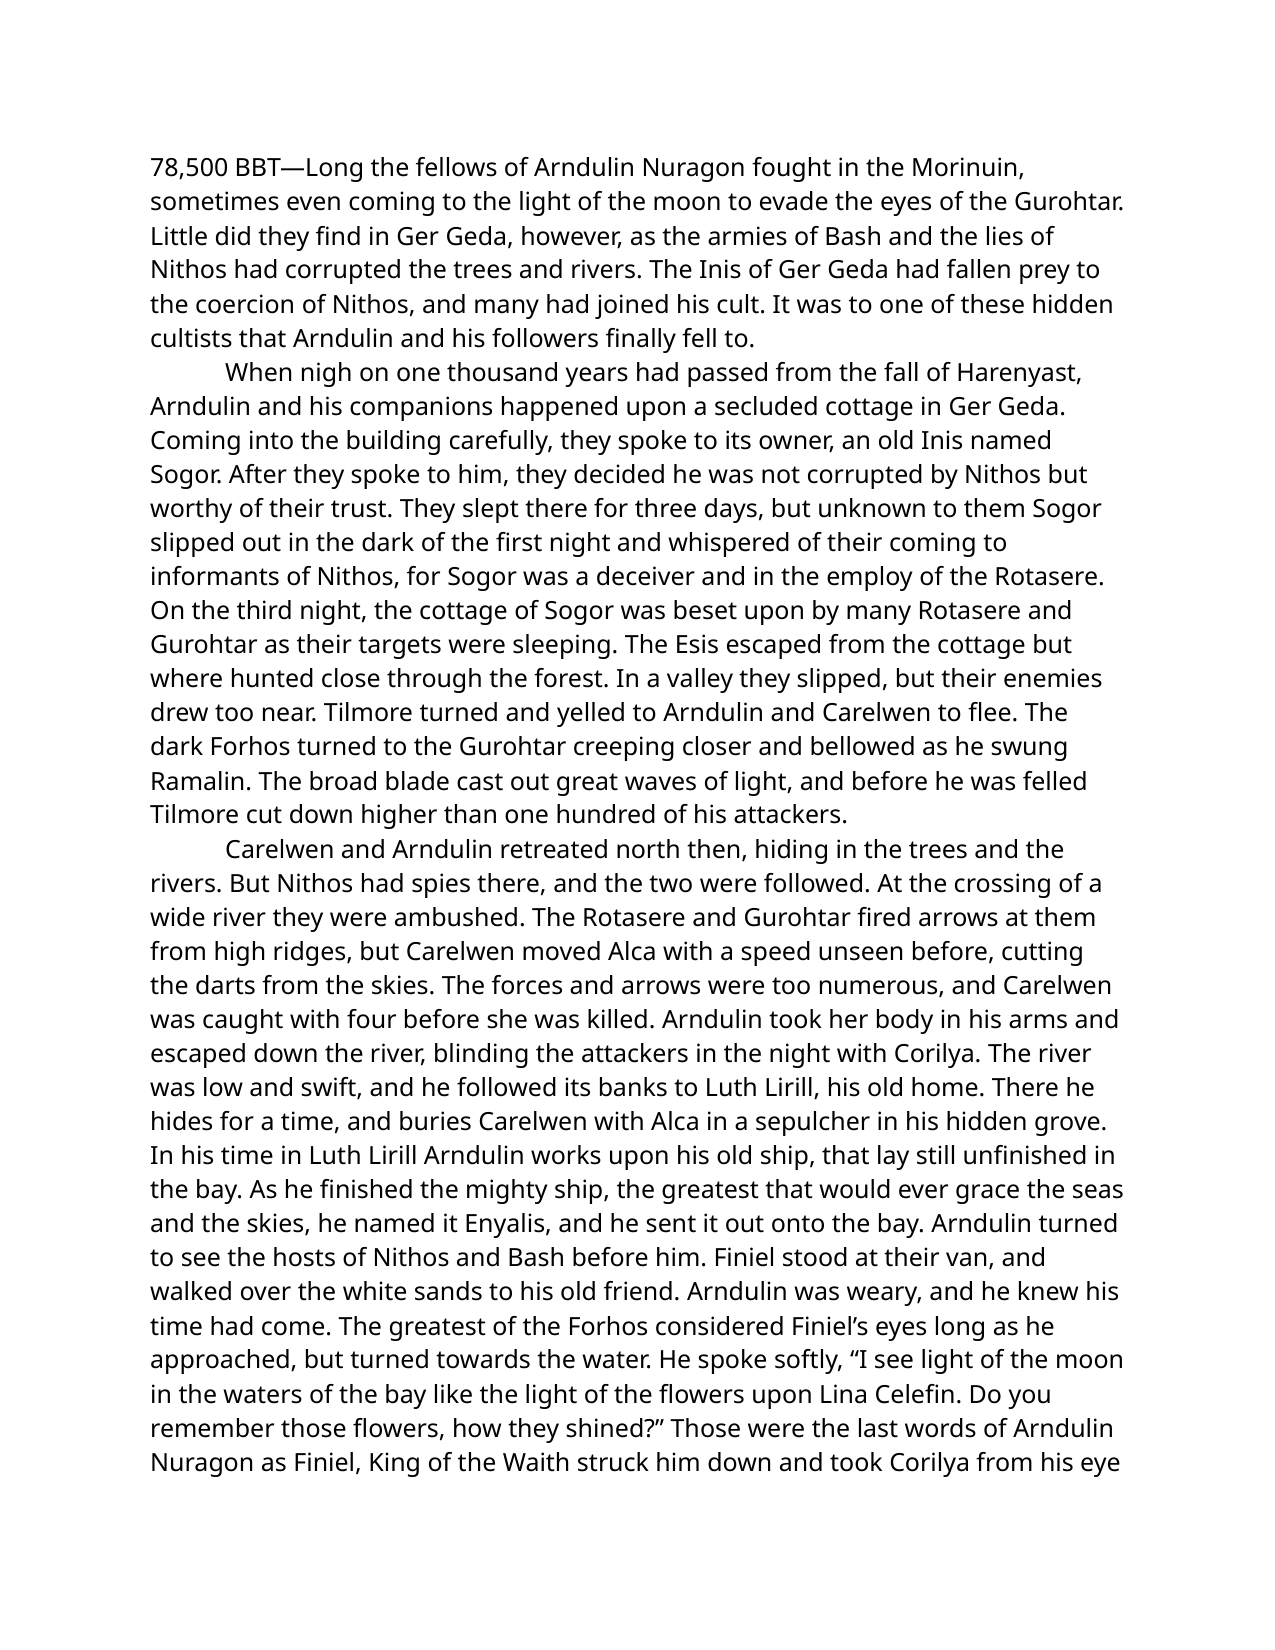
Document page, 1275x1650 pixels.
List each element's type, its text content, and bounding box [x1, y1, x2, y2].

text 78,500 BBT—Long the fellows of Arndulin Nuragon fought in the Morinuin, sometimes even coming to the light of the moon to evade the eyes of the Gurohtar. Little did they find in Ger Geda, however, as the armies of Bash and the lies of Nithos had corrupted the trees and rivers. The Inis of Ger Geda had fallen prey to the coercion of Nithos, and many had joined his cult. It was to one of these hidden cultists that Arndulin and his followers finally fell to. [150, 150, 1125, 354]
text Carelwen and Arndulin retreated north then, hiding in the trees and the rivers. But Nithos had spies there, and the two were followed. At the crossing of a wide river they were ambushed. The Rotasere and Gurohtar fired arrows at them from high ridges, but Carelwen moved Alca with a speed unseen before, cutting the darts from the skies. The forces and arrows were too numerous, and Carelwen was caught with four before she was killed. Arndulin took her body in his arms and escaped down the river, blinding the attackers in the night with Corilya. The river was low and swift, and he followed its banks to Luth Lirill, his old home. There he hides for a time, and buries Carelwen with Alca in a sepulcher in his hidden grove. In his time in Luth Lirill Arndulin works upon his old ship, that lay still unfinished in the bay. As he finished the mighty ship, the greatest that would ever grace the seas and the skies, he named it Enyalis, and he sent it out onto the bay. Arndulin turned to see the hosts of Nithos and Bash before him. Finiel stood at their van, and walked over the white sands to his old friend. Arndulin was weary, and he knew his time had come. The greatest of the Forhos considered Finiel’s eyes long as he approached, but turned towards the water. He spoke softly, “I see light of the moon in the waters of the bay like the light of the flowers upon Lina Celefin. Do you remember those flowers, how they shined?” Those were the last words of Arndulin Nuragon as Finiel, King of the Waith struck him down and took Corilya from his eye [150, 831, 1125, 1478]
text When nigh on one thousand years had passed from the fall of Harenyast, Arndulin and his companions happened upon a secluded cottage in Ger Geda. Coming into the building carefully, they spoke to its owner, an old Inis named Sogor. After they spoke to him, they decided he was not corrupted by Nithos but worthy of their trust. They slept there for three days, but unknown to them Sogor slipped out in the dark of the first night and whispered of their coming to informants of Nithos, for Sogor was a deceiver and in the employ of the Rotasere. On the third night, the cottage of Sogor was beset upon by many Rotasere and Gurohtar as their targets were sleeping. The Esis escaped from the cottage but where hunted close through the forest. In a valley they slipped, but their enemies drew too near. Tilmore turned and yelled to Arndulin and Carelwen to flee. The dark Forhos turned to the Gurohtar creeping closer and bellowed as he swung Ramalin. The broad blade cast out great waves of light, and before he was felled Tilmore cut down higher than one hundred of his attackers. [150, 354, 1125, 831]
